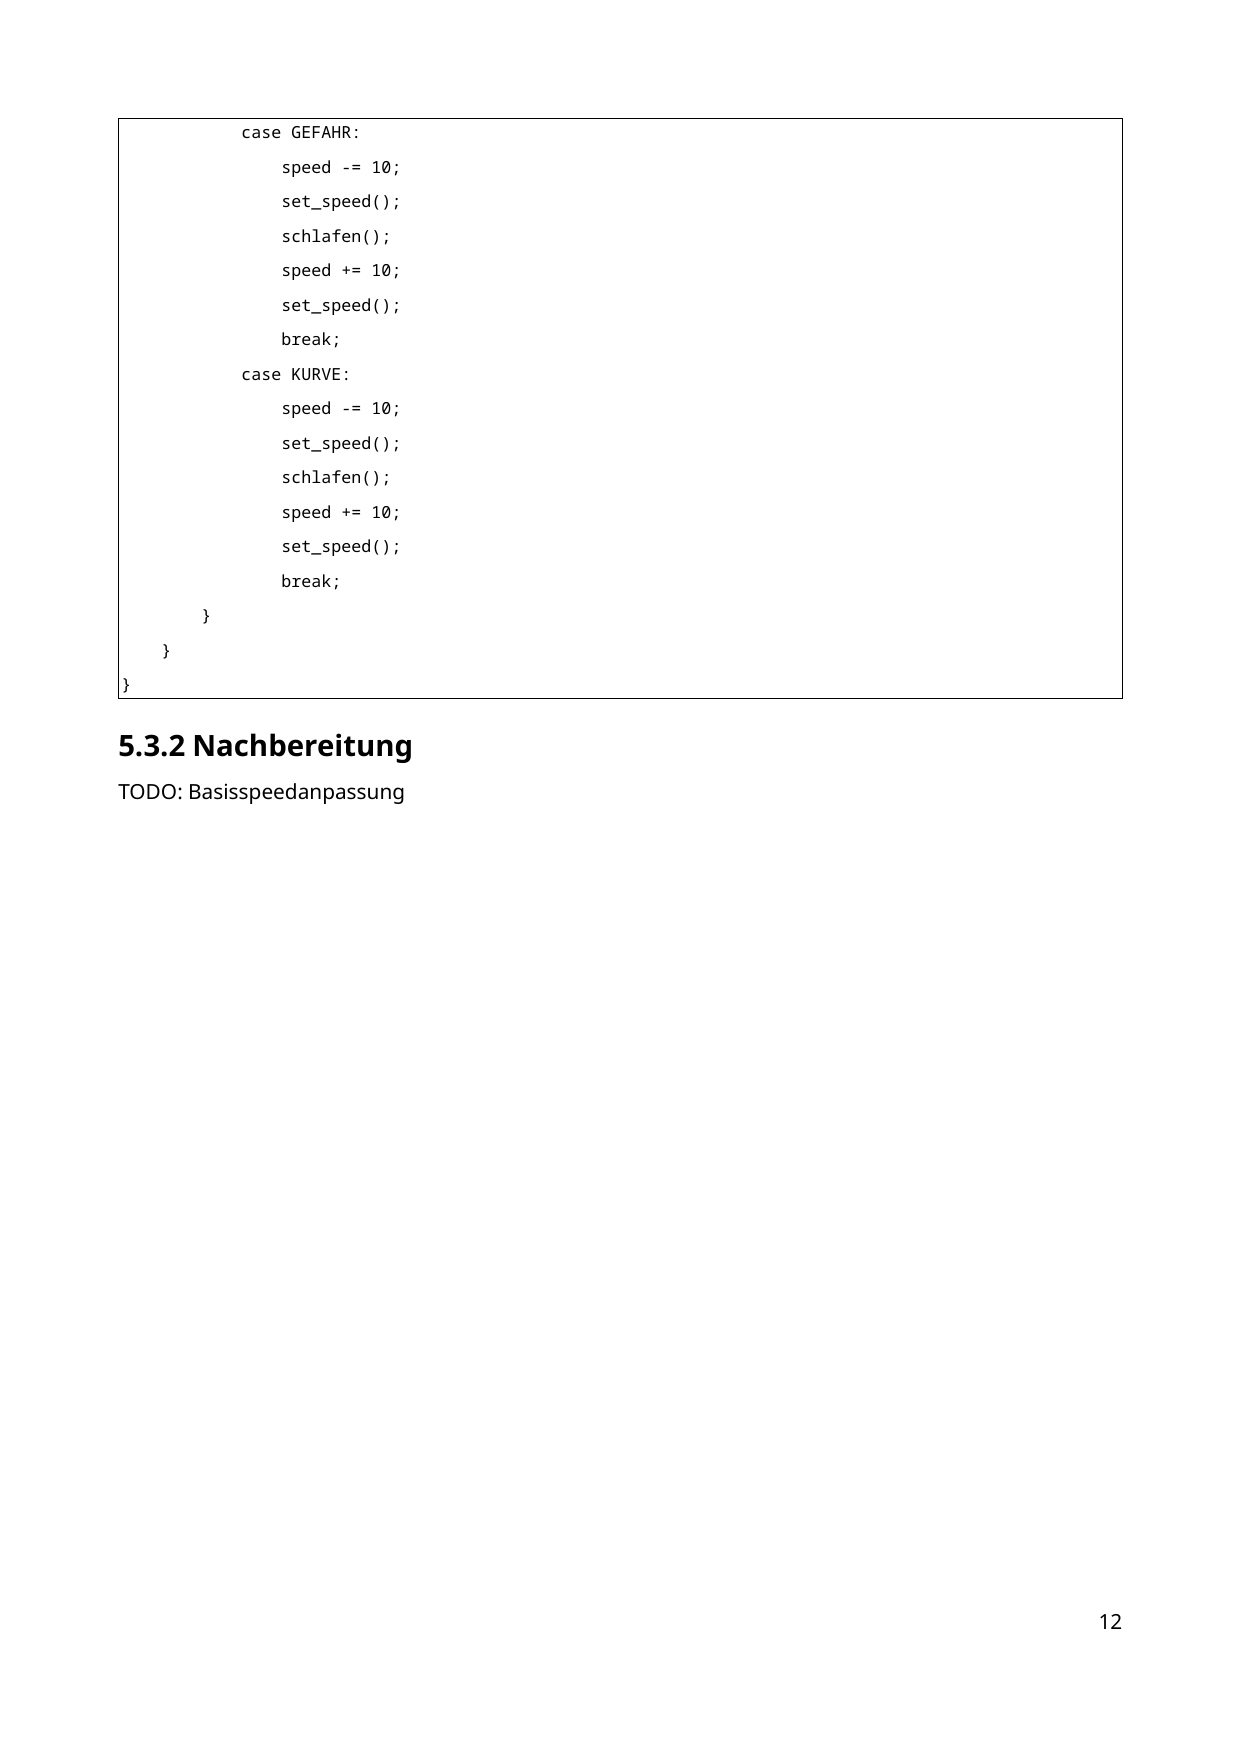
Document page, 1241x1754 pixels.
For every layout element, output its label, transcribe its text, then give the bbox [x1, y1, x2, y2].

text set_speed(); [119, 291, 1122, 316]
text case KURVE: [119, 359, 1122, 385]
text set_speed(); [119, 428, 1122, 454]
text speed += 10; [119, 256, 1122, 282]
text } [119, 601, 1122, 627]
text TODO: Basisspeedanpassung [118, 777, 1122, 806]
text } [119, 635, 1122, 661]
text break; [119, 566, 1122, 592]
text speed += 10; [119, 497, 1122, 523]
subtitle Nachbereitung [118, 725, 1122, 765]
text speed -= 10; [119, 394, 1122, 420]
text case GEFAHR: [119, 119, 1122, 144]
text set_speed(); [119, 187, 1122, 213]
text set_speed(); [119, 532, 1122, 558]
text speed -= 10; [119, 153, 1122, 178]
text schlafen(); [119, 222, 1122, 247]
text break; [119, 325, 1122, 351]
text schlafen(); [119, 463, 1122, 489]
text } [119, 670, 1122, 698]
